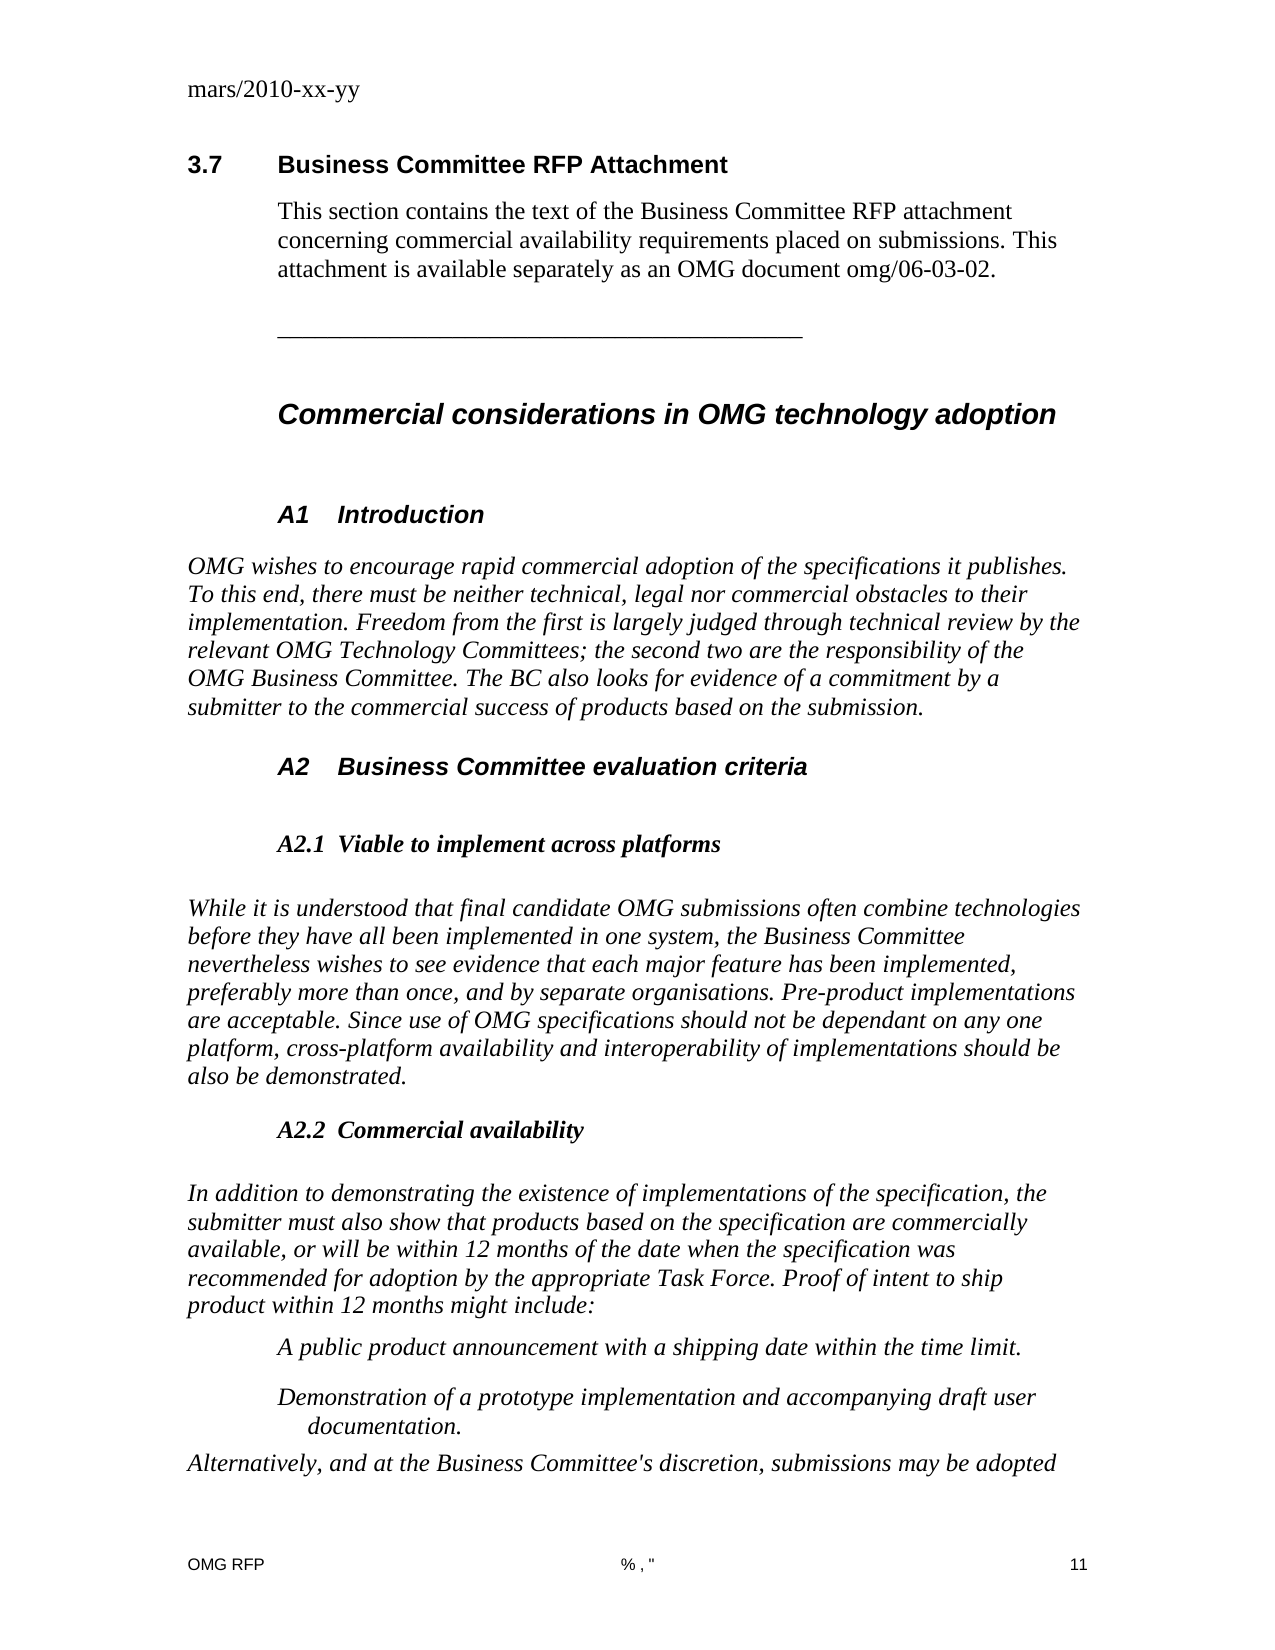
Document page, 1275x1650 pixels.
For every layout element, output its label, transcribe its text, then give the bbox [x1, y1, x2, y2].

text Alternatively, and at the Business Committee's discretion, submissions may be adopted [187, 1449, 1087, 1477]
text In addition to demonstrating the existence of implementations of the specification, the submitter must also show that products based on the specification are commercially available, or will be within 12 months of the date when the specification was recommended for adoption by the appropriate Task Force. Proof of intent to ship product within 12 months might include: [187, 1179, 1087, 1319]
text A public product announcement with a shipping date within the time limit. [277, 1332, 1087, 1361]
text While it is understood that final candidate OMG submissions often combine technologies before they have all been implemented in one system, the Business Committee nevertheless wishes to see evidence that each major feature has been implemented, preferably more than once, and by separate organisations. Pre-product implementations are acceptable. Since use of OMG specifications should not be dependant on any one platform, cross-platform availability and interoperability of implementations should be also be demonstrated. [187, 893, 1087, 1090]
subtitle A2.1 Viable to implement across platforms [187, 829, 1087, 858]
text Demonstration of a prototype implementation and accompanying draft user documentation. [277, 1382, 1087, 1440]
text __________________________________________ [277, 312, 1087, 342]
subtitle A2 Business Committee evaluation criteria [187, 752, 1087, 781]
text OMG wishes to encourage rapid commercial adoption of the specifications it publishes. To this end, there must be neither technical, legal nor commercial obstacles to their implementation. Freedom from the first is largely judged through technical review by the relevant OMG Technology Committees; the second two are the responsibility of the OMG Business Committee. The BC also looks for evidence of a commitment by a submitter to the commercial success of products based on the submission. [187, 552, 1087, 720]
subtitle A1 Introduction [187, 500, 1087, 529]
subtitle A2.2 Commercial availability [187, 1115, 1087, 1144]
text This section contains the text of the Business Committee RFP attachment concerning commercial availability requirements placed on submissions. This attachment is available separately as an OMG document omg/06-03-02. [277, 196, 1087, 283]
subtitle Business Committee RFP Attachment [187, 150, 1087, 179]
subtitle Commercial considerations in OMG technology adoption [187, 398, 1087, 431]
